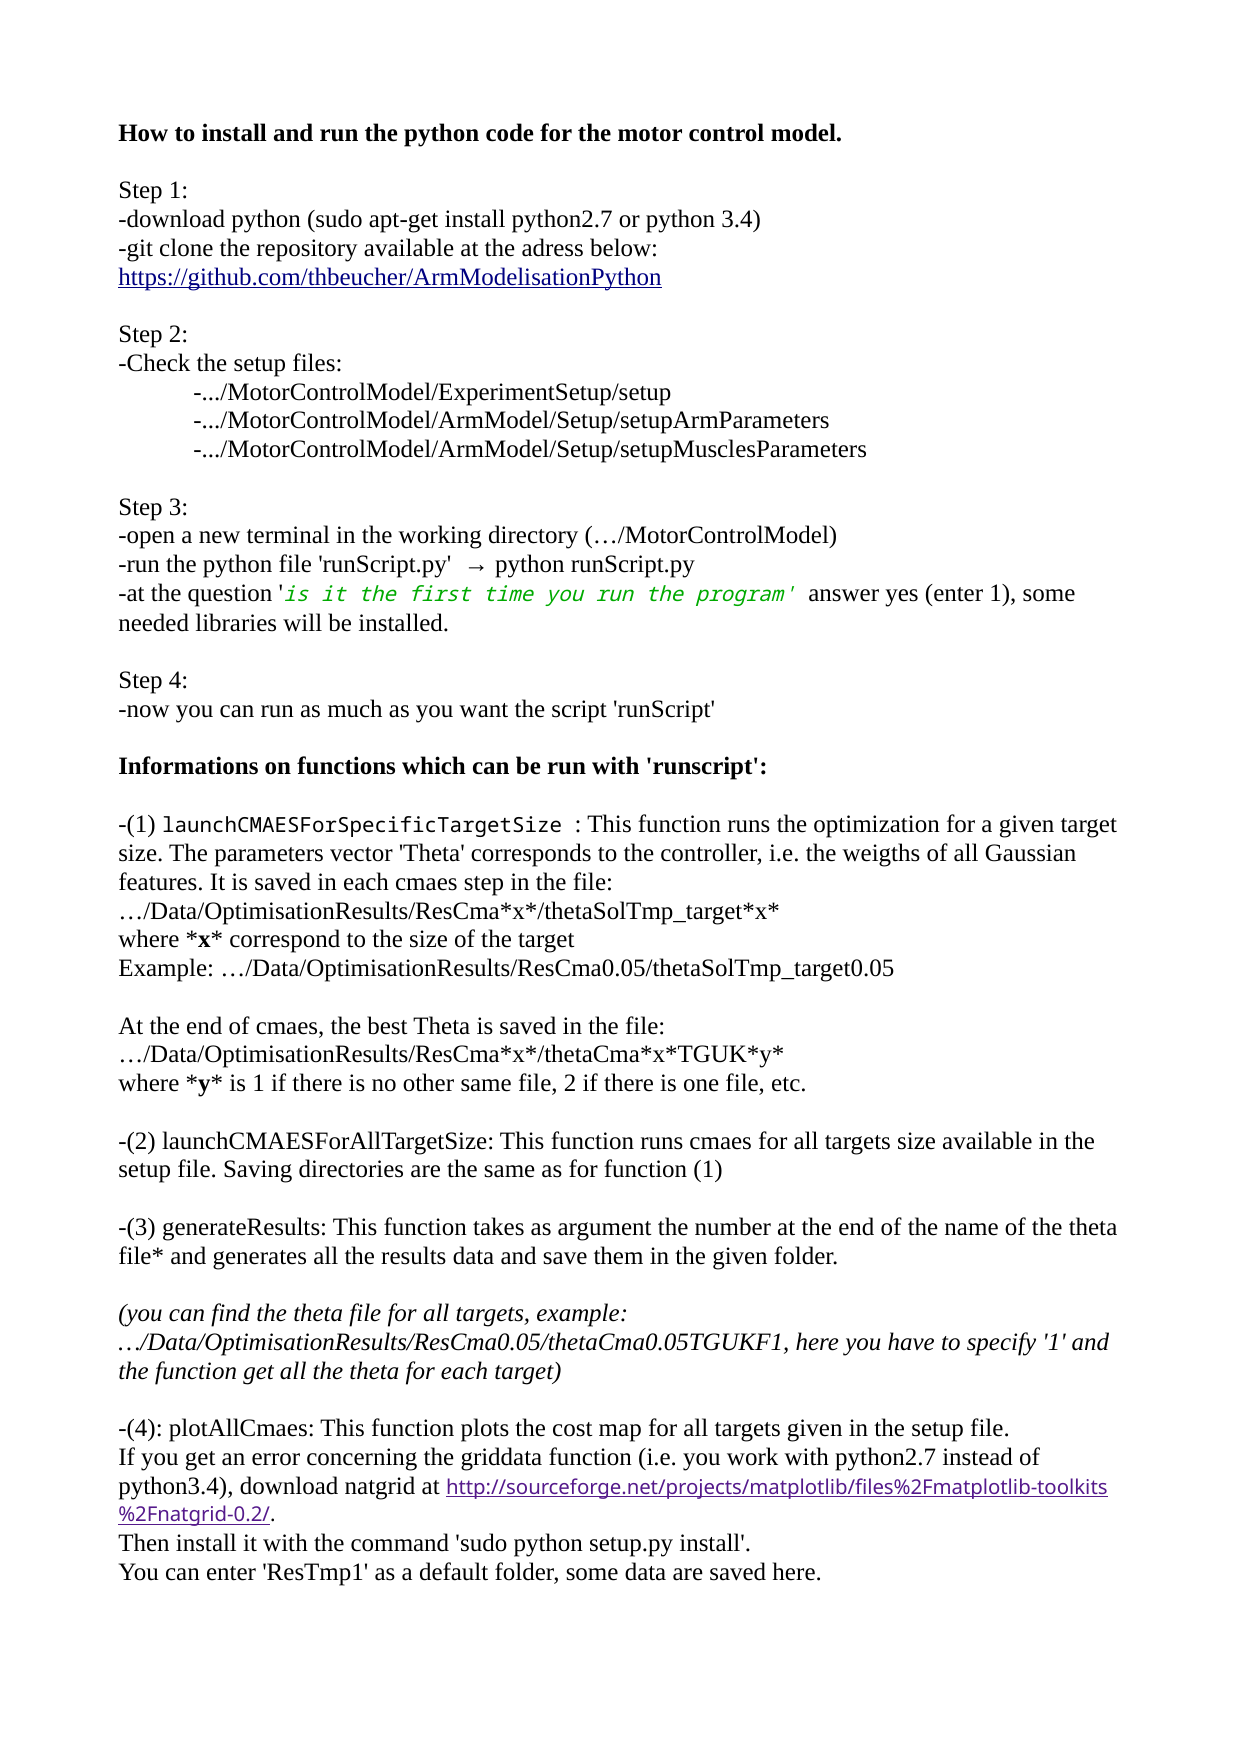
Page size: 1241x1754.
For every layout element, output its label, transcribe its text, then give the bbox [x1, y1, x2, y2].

text -now you can run as much as you want the script 'runScript' [118, 694, 1122, 723]
text If you get an error concerning the griddata function (i.e. you work with python2.7 instead of python3.4), download natgrid at http://sourceforge.net/projects/matplotlib/files%2Fmatplotlib-toolkits%2Fnatgrid-0.2/. [118, 1442, 1122, 1528]
text Example: …/Data/OptimisationResults/ResCma0.05/thetaSolTmp_target0.05 [118, 953, 1122, 982]
text -git clone the repository available at the adress below: [118, 233, 1122, 262]
text -.../MotorControlModel/ExperimentSetup/setup [118, 377, 1122, 406]
text How to install and run the python code for the motor control model. [118, 118, 1122, 147]
text Informations on functions which can be run with 'runscript': [118, 751, 1122, 780]
text -at the question 'is it the first time you run the program' answer yes (enter 1), some needed libraries will be installed. [118, 578, 1122, 636]
text Step 1: [118, 176, 1122, 204]
text -download python (sudo apt-get install python2.7 or python 3.4) [118, 204, 1122, 233]
text Step 3: [118, 492, 1122, 521]
text Step 2: [118, 319, 1122, 348]
text -run the python file 'runScript.py' → python runScript.py [118, 549, 1122, 578]
text At the end of cmaes, the best Theta is saved in the file: [118, 1011, 1122, 1039]
text https://github.com/thbeucher/ArmModelisationPython [118, 262, 1122, 291]
text …/Data/OptimisationResults/ResCma*x*/thetaCma*x*TGUK*y* [118, 1039, 1122, 1068]
text -Check the setup files: [118, 348, 1122, 377]
text Then install it with the command 'sudo python setup.py install'. [118, 1528, 1122, 1557]
text Step 4: [118, 665, 1122, 694]
text -(1) launchCMAESForSpecificTargetSize : This function runs the optimization for a given target size. The parameters vector 'Theta' corresponds to the controller, i.e. the weigths of all Gaussian features. It is saved in each cmaes step in the file: …/Data/OptimisationResults/ResCma*x*/thetaSolTmp_target*x* [118, 809, 1122, 924]
text -(4): plotAllCmaes: This function plots the cost map for all targets given in the setup file. [118, 1413, 1122, 1442]
text where *y* is 1 if there is no other same file, 2 if there is one file, etc. [118, 1068, 1122, 1097]
text -open a new terminal in the working directory (…/MotorControlModel) [118, 521, 1122, 549]
text -.../MotorControlModel/ArmModel/Setup/setupArmParameters [118, 406, 1122, 434]
text You can enter 'ResTmp1' as a default folder, some data are saved here. [118, 1557, 1122, 1585]
text (you can find the theta file for all targets, example: …/Data/OptimisationResults/ResCma0.05/thetaCma0.05TGUKF1, here you have to specify '1' and the function get all the theta for each target) [118, 1298, 1122, 1384]
text -(2) launchCMAESForAllTargetSize: This function runs cmaes for all targets size available in the setup file. Saving directories are the same as for function (1) [118, 1126, 1122, 1183]
text where *x* correspond to the size of the target [118, 924, 1122, 953]
text -.../MotorControlModel/ArmModel/Setup/setupMusclesParameters [118, 434, 1122, 463]
text -(3) generateResults: This function takes as argument the number at the end of the name of the theta file* and generates all the results data and save them in the given folder. [118, 1212, 1122, 1269]
